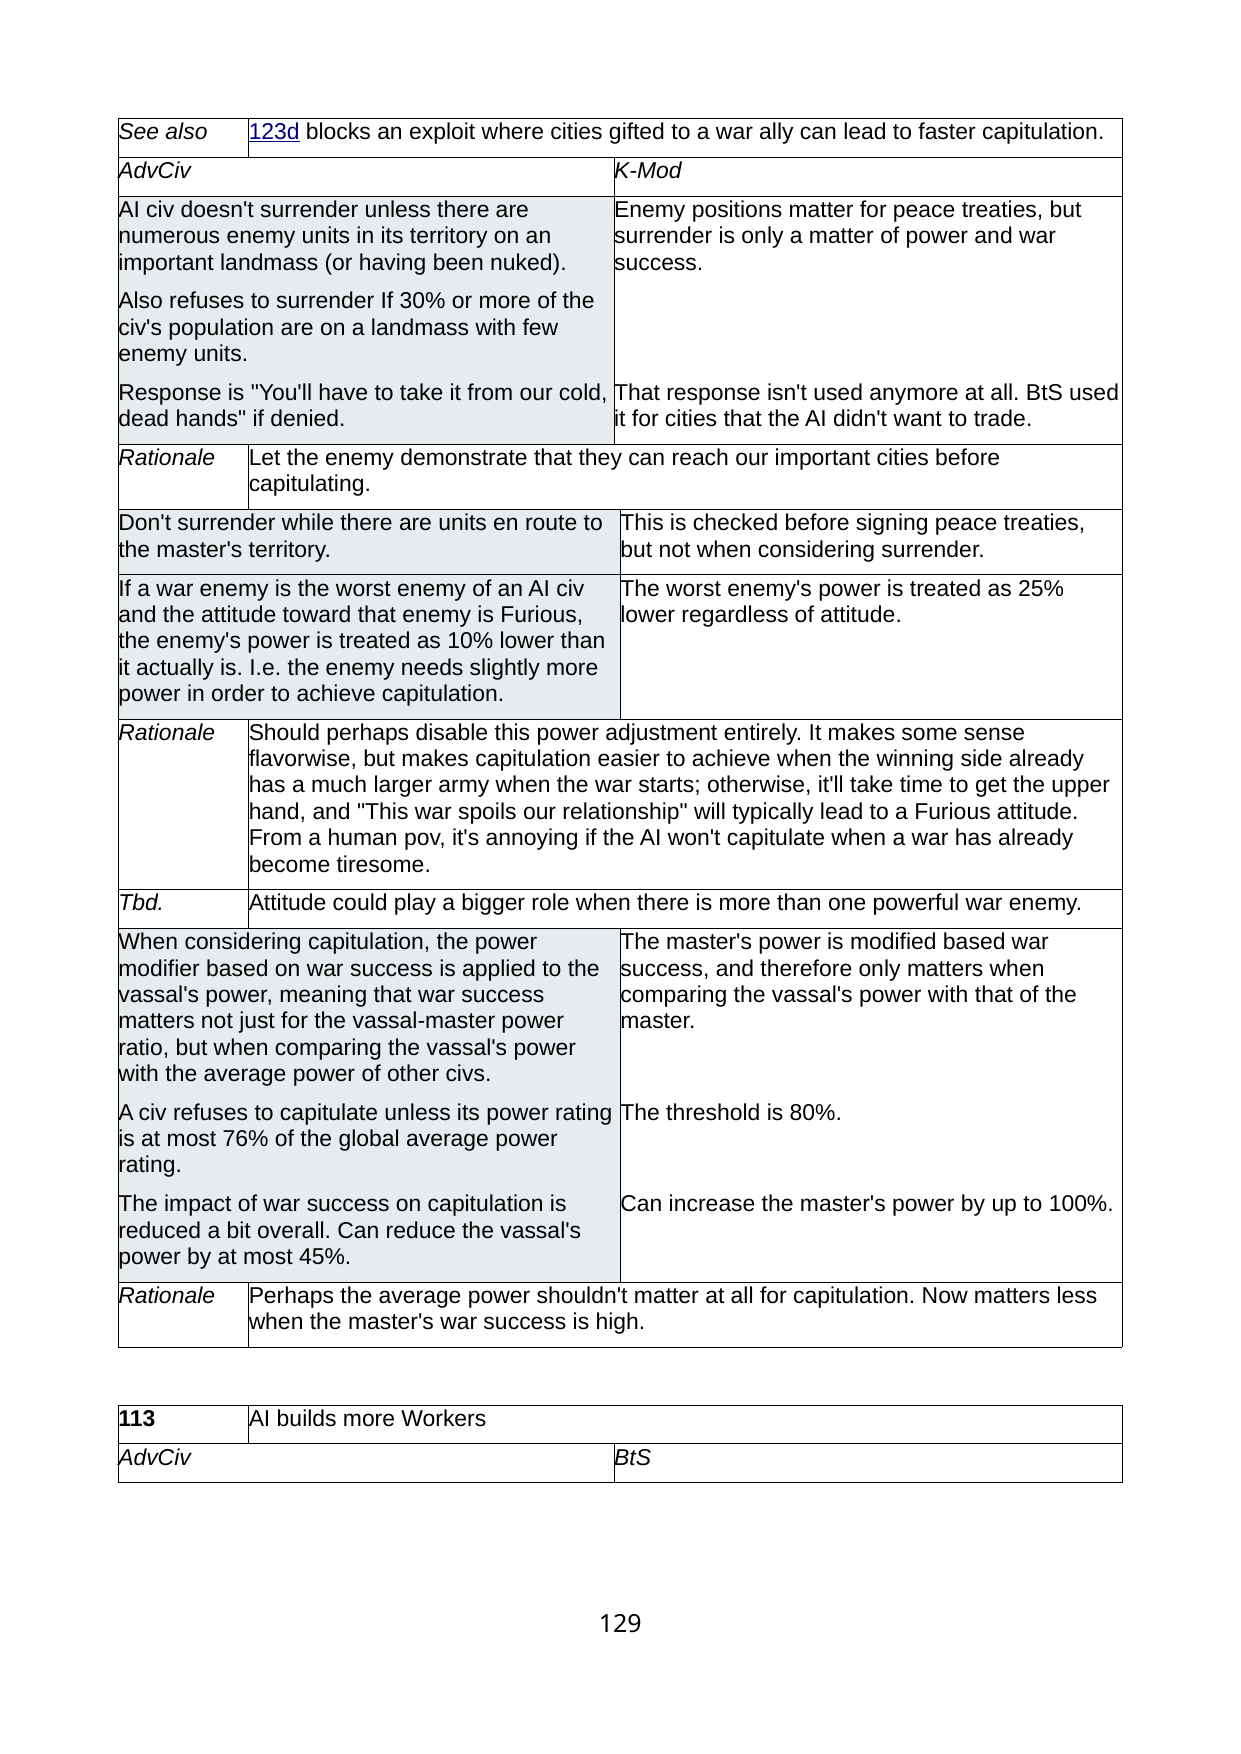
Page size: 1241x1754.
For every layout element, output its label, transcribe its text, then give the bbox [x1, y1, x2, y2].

table_cell Enemy positions matter for peace treaties, but surrender is only a matter of power and war success. That response isn't used anymore at all. BtS used it for cities that the AI didn't want to trade. [615, 197, 1122, 444]
table_cell See also [119, 119, 248, 157]
table_cell Let the enemy demonstrate that they can reach our important cities before capitulating. [249, 445, 1122, 509]
table_cell When considering capitulation, the power modifier based on war success is applied to the vassal's power, meaning that war success matters not just for the vassal-master power ratio, but when comparing the vassal's power with the average power of other civs. A civ refuses to capitulate unless its power rating is at most 76% of the global average power rating. The impact of war success on capitulation is reduced a bit overall. Can reduce the vassal's power by at most 45%. [119, 929, 620, 1282]
table_cell AI civ doesn't surrender unless there are numerous enemy units in its territory on an important landmass (or having been nuked). Also refuses to surrender If 30% or more of the civ's population are on a landmass with few enemy units. Response is "You'll have to take it from our cold, dead hands" if denied. [119, 197, 614, 444]
table_cell If a war enemy is the worst enemy of an AI civ and the attitude toward that enemy is Furious, the enemy's power is treated as 10% lower than it actually is. I.e. the enemy needs slightly more power in order to achieve capitulation. [119, 575, 620, 719]
table_cell Tbd. [119, 890, 248, 928]
table_cell The master's power is modified based war success, and therefore only matters when comparing the vassal's power with that of the master. The threshold is 80%. Can increase the master's power by up to 100%. [621, 929, 1122, 1282]
table_cell Rationale [119, 720, 248, 889]
table_cell AdvCiv [119, 1444, 614, 1482]
table_cell 123d blocks an exploit where cities gifted to a war ally can lead to faster capitulation. [249, 119, 1122, 157]
table_cell Should perhaps disable this power adjustment entirely. It makes some sense flavorwise, but makes capitulation easier to achieve when the winning side already has a much larger army when the war starts; otherwise, it'll take time to get the upper hand, and "This war spoils our relationship" will typically lead to a Furious attitude. From a human pov, it's annoying if the AI won't capitulate when a war has already become tiresome. [249, 720, 1122, 889]
table_cell Rationale [119, 445, 248, 509]
table_header AI builds more Workers [249, 1406, 1122, 1443]
table_cell The worst enemy's power is treated as 25% lower regardless of attitude. [621, 575, 1122, 719]
table_header 113 [119, 1406, 248, 1443]
table_cell K-Mod [615, 158, 1122, 196]
table_cell Rationale [119, 1283, 248, 1347]
table_cell Perhaps the average power shouldn't matter at all for capitulation. Now matters less when the master's war success is high. [249, 1283, 1122, 1347]
table_cell BtS [615, 1444, 1122, 1482]
table_cell This is checked before signing peace treaties, but not when considering surrender. [621, 510, 1122, 574]
table_cell Attitude could play a bigger role when there is more than one powerful war enemy. [249, 890, 1122, 928]
table_cell AdvCiv [119, 158, 614, 196]
table_cell Don't surrender while there are units en route to the master's territory. [119, 510, 620, 574]
